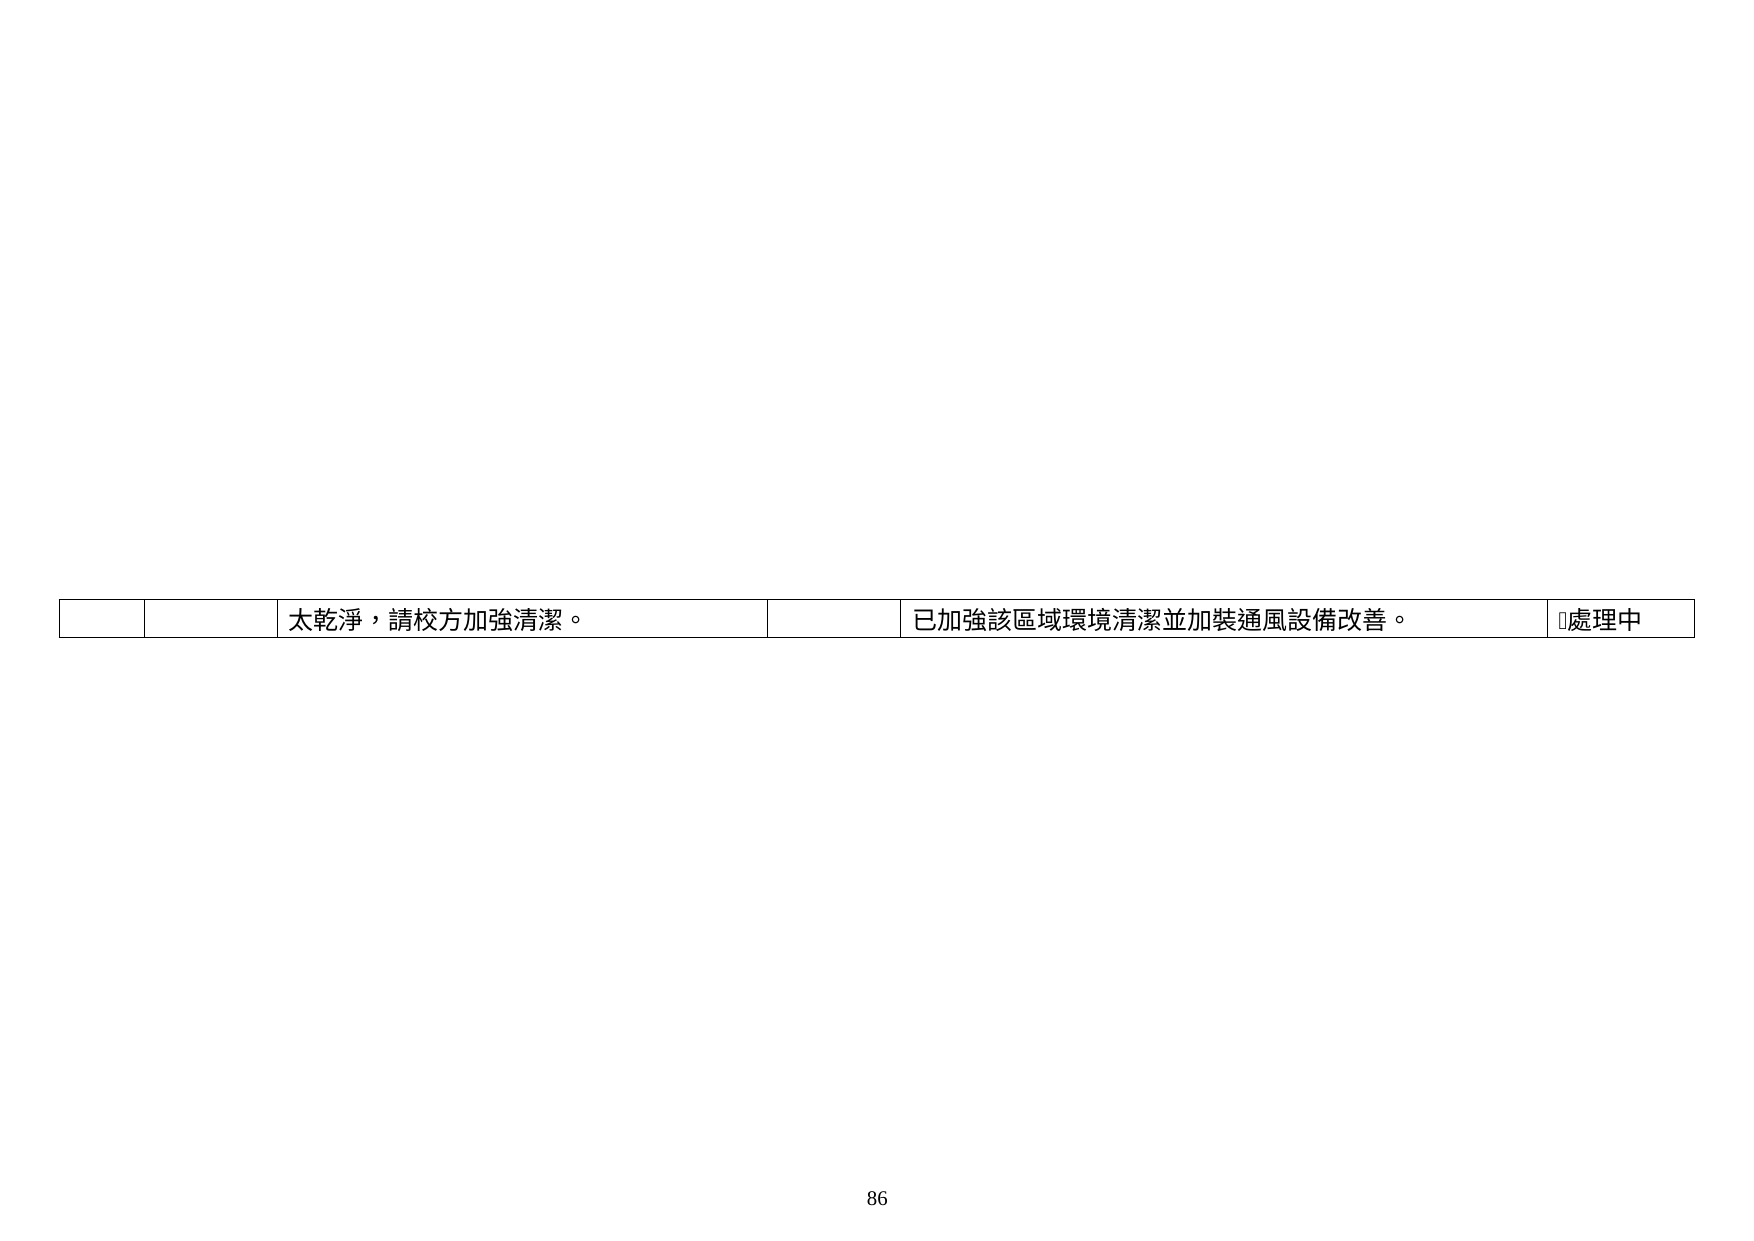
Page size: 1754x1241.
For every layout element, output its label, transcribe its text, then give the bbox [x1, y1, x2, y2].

table_cell [145, 600, 277, 637]
table_cell [60, 600, 144, 637]
table_cell 處理中 [1548, 600, 1694, 637]
table_cell 已加強該區域環境清潔並加裝通風設備改善。 [901, 600, 1547, 637]
table_cell 太乾淨，請校方加強清潔。 [278, 600, 767, 637]
table_cell [768, 600, 900, 637]
